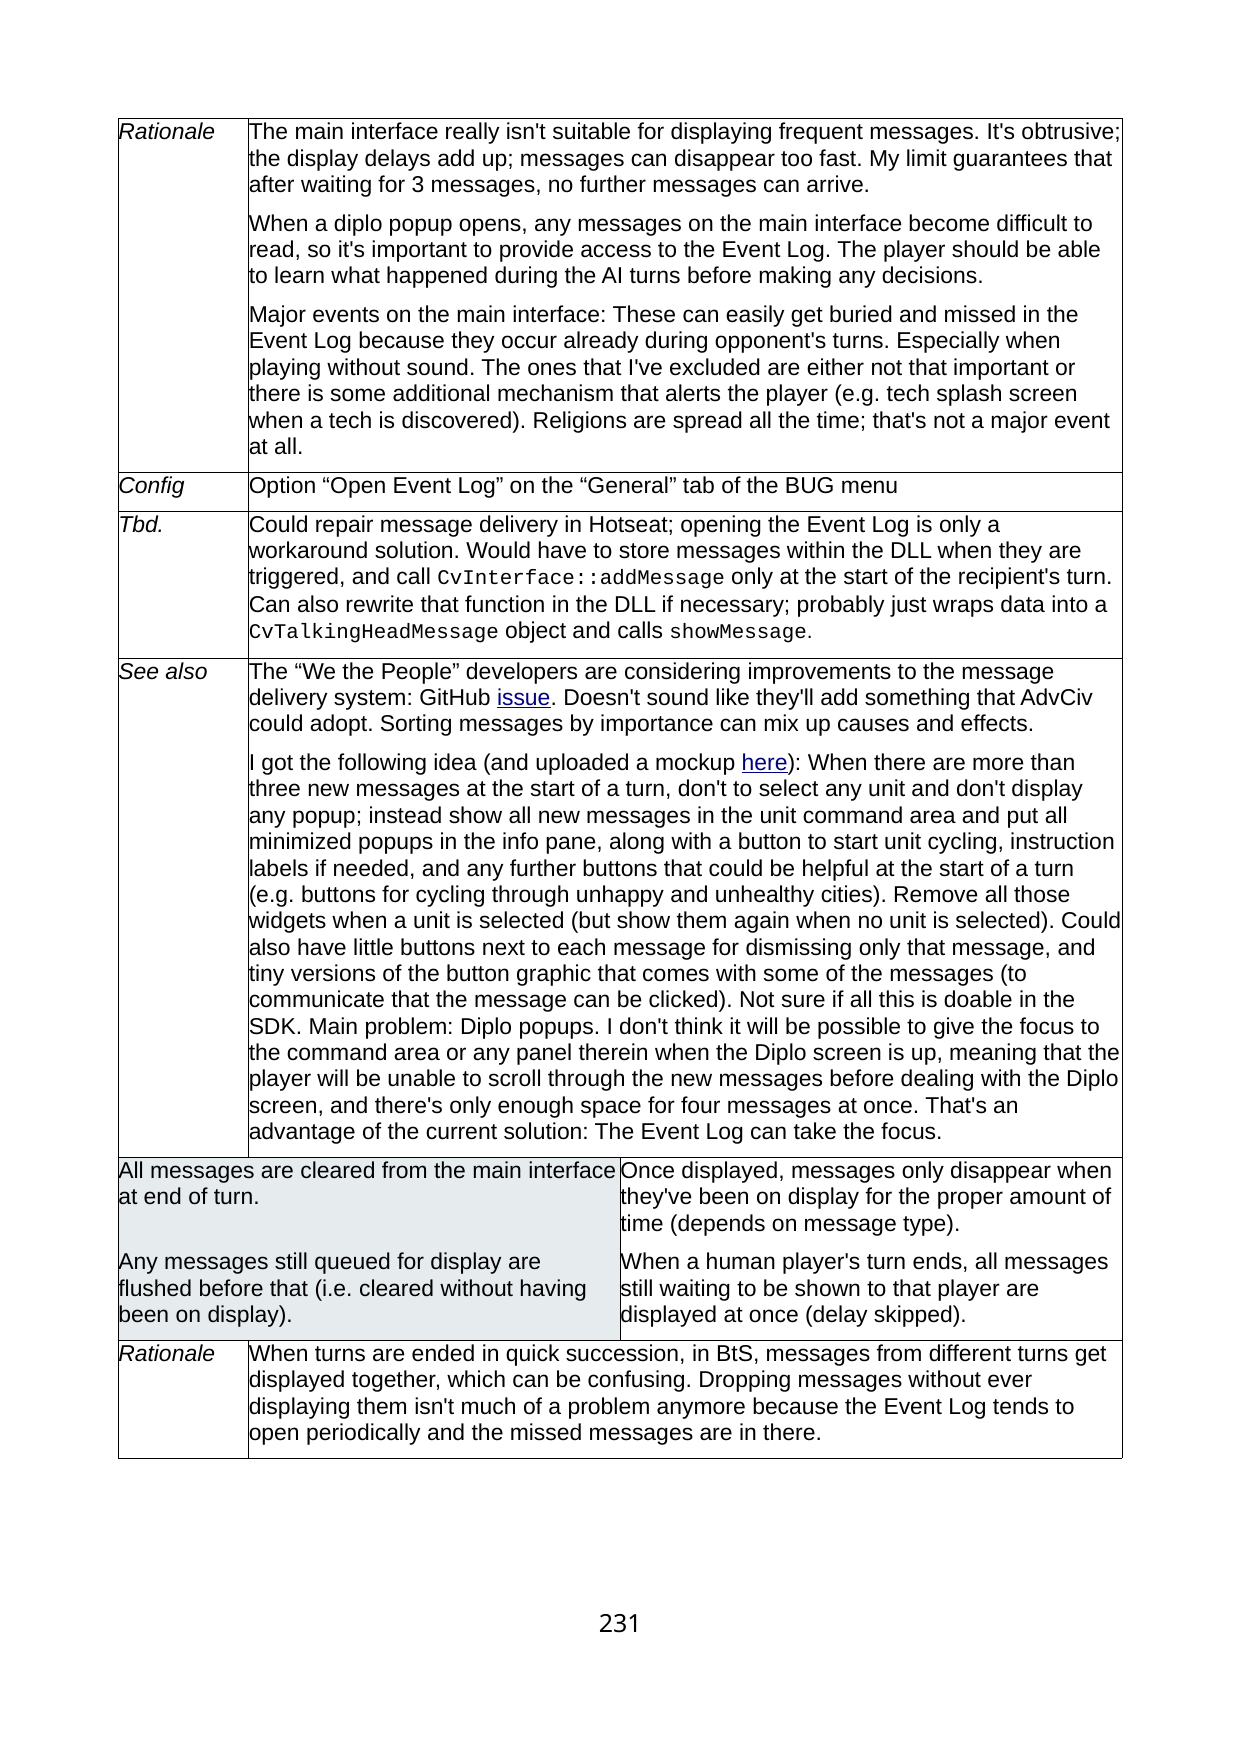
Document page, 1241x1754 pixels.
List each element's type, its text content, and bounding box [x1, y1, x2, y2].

table_cell Config [119, 473, 248, 511]
table_cell Tbd. [119, 512, 248, 657]
table_cell When turns are ended in quick succession, in BtS, messages from different turns get displayed together, which can be confusing. Dropping messages without ever displaying them isn't much of a problem anymore because the Event Log tends to open periodically and the missed messages are in there. [249, 1341, 1122, 1458]
table_cell Rationale [119, 1341, 248, 1458]
table_cell The main interface really isn't suitable for displaying frequent messages. It's obtrusive; the display delays add up; messages can disappear too fast. My limit guarantees that after waiting for 3 messages, no further messages can arrive. When a diplo popup opens, any messages on the main interface become difficult to read, so it's important to provide access to the Event Log. The player should be able to learn what happened during the AI turns before making any decisions. Major events on the main interface: These can easily get buried and missed in the Event Log because they occur already during opponent's turns. Especially when playing without sound. The ones that I've excluded are either not that important or there is some additional mechanism that alerts the player (e.g. tech splash screen when a tech is discovered). Religions are spread all the time; that's not a major event at all. [249, 119, 1122, 472]
table_cell Option “Open Event Log” on the “General” tab of the BUG menu [249, 473, 1122, 511]
table_cell Could repair message delivery in Hotseat; opening the Event Log is only a workaround solution. Would have to store messages within the DLL when they are triggered, and call CvInterface::addMessage only at the start of the recipient's turn. Can also rewrite that function in the DLL if necessary; probably just wraps data into a CvTalkingHeadMessage object and calls showMessage. [249, 512, 1122, 657]
table_cell See also [119, 659, 248, 1157]
table_cell Once displayed, messages only disappear when they've been on display for the proper amount of time (depends on message type). When a human player's turn ends, all messages still waiting to be shown to that player are displayed at once (delay skipped). [621, 1158, 1122, 1340]
table_cell All messages are cleared from the main interface at end of turn. Any messages still queued for display are flushed before that (i.e. cleared without having been on display). [119, 1158, 620, 1340]
table_cell The “We the People” developers are considering improvements to the message delivery system: GitHub issue. Doesn't sound like they'll add something that AdvCiv could adopt. Sorting messages by importance can mix up causes and effects. I got the following idea (and uploaded a mockup here): When there are more than three new messages at the start of a turn, don't to select any unit and don't display any popup; instead show all new messages in the unit command area and put all minimized popups in the info pane, along with a button to start unit cycling, instruction labels if needed, and any further buttons that could be helpful at the start of a turn (e.g. buttons for cycling through unhappy and unhealthy cities). Remove all those widgets when a unit is selected (but show them again when no unit is selected). Could also have little buttons next to each message for dismissing only that message, and tiny versions of the button graphic that comes with some of the messages (to communicate that the message can be clicked). Not sure if all this is doable in the SDK. Main problem: Diplo popups. I don't think it will be possible to give the focus to the command area or any panel therein when the Diplo screen is up, meaning that the player will be unable to scroll through the new messages before dealing with the Diplo screen, and there's only enough space for four messages at once. That's an advantage of the current solution: The Event Log can take the focus. [249, 659, 1122, 1157]
table_cell Rationale [119, 119, 248, 472]
